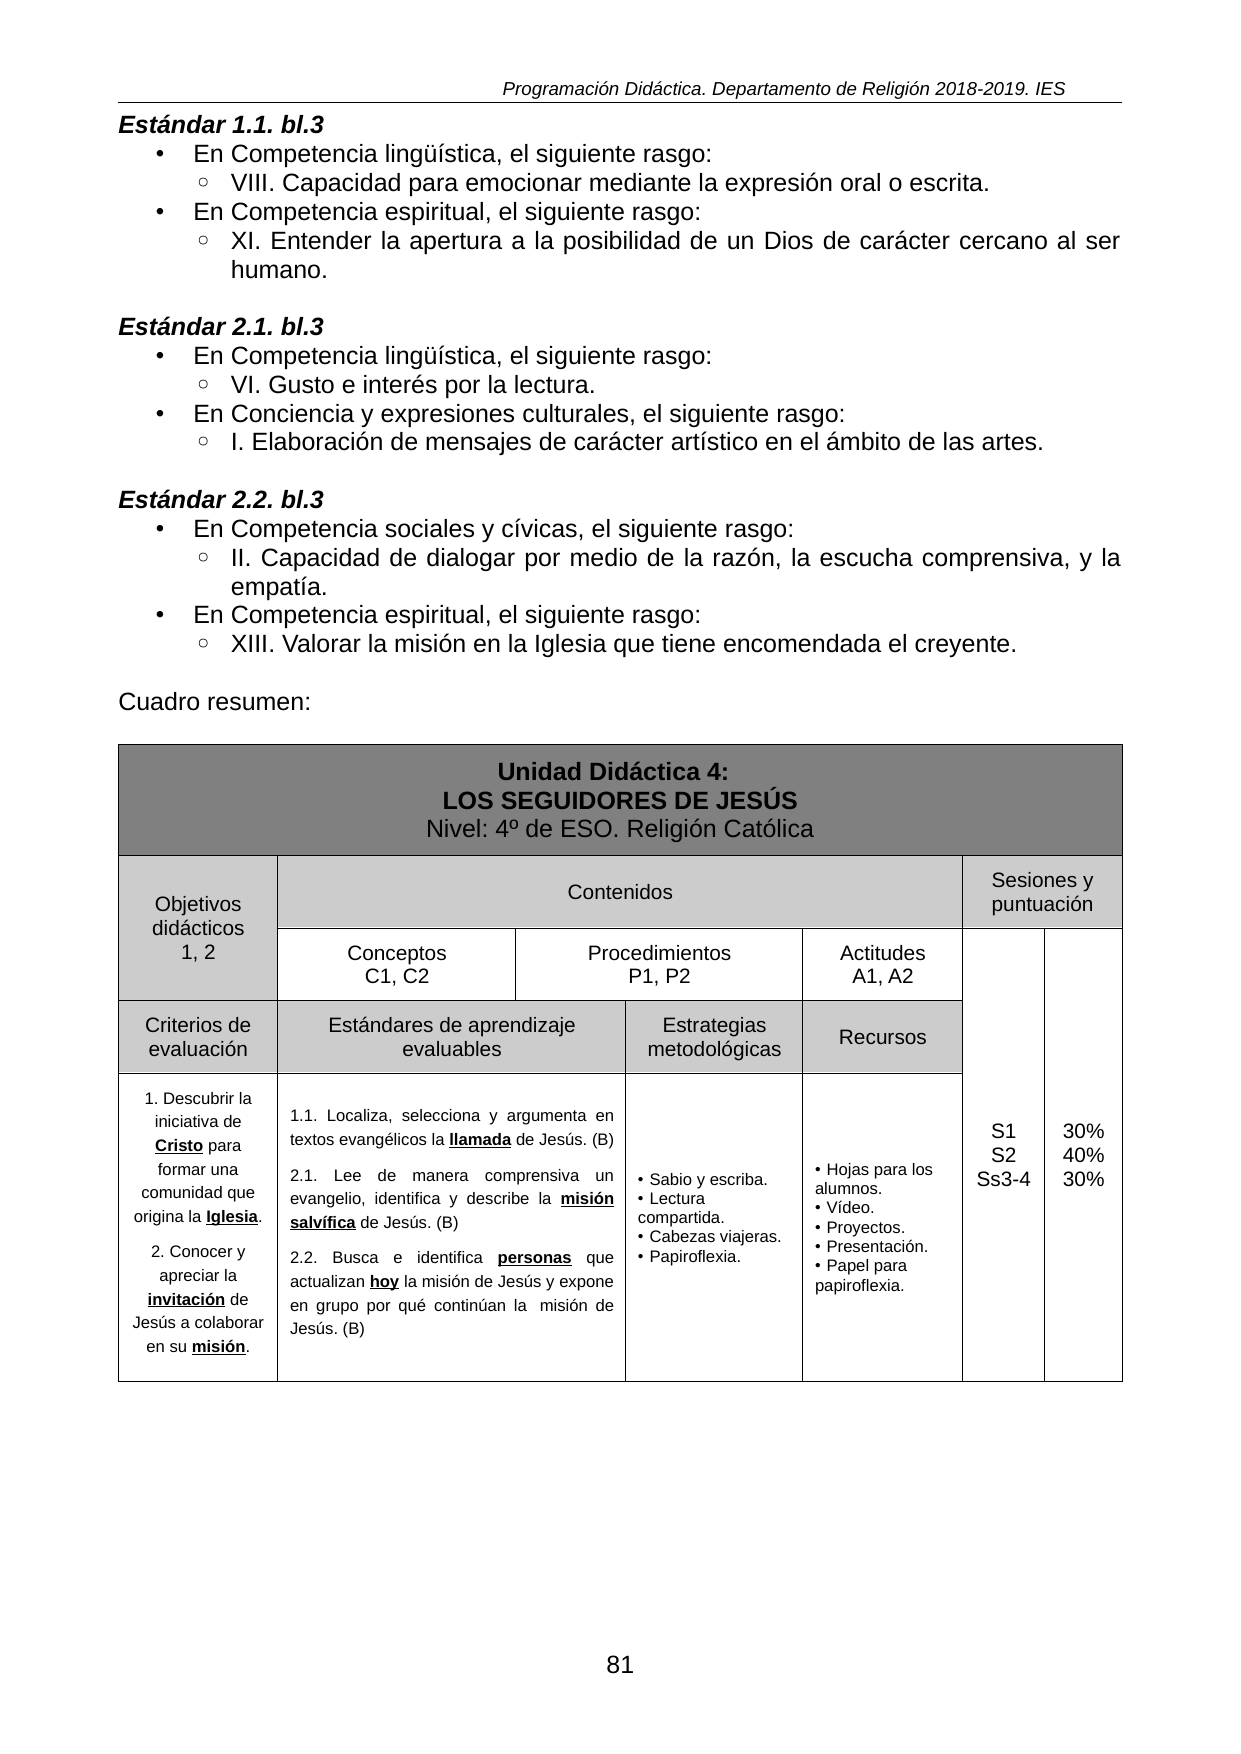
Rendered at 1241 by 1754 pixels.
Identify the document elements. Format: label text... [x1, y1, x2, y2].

table_cell 30% 40% 30% [1045, 929, 1122, 1381]
list VI. Gusto e interés por la lectura. [193, 370, 1122, 398]
table_cell Criterios de evaluación [119, 1001, 277, 1072]
table_cell 1.1. Localiza, selecciona y argumenta en textos evangélicos la llamada de Jesús. (B) 2.1. Lee de manera comprensiva un evangelio, identifica y describe la misión salvífica de Jesús. (B) 2.2. Busca e identifica personas que actualizan hoy la misión de Jesús y expone en grupo por qué continúan la misión de Jesús. (B) [278, 1074, 625, 1381]
text Estándar 1.1. bl.3 [118, 110, 1122, 139]
list VIII. Capacidad para emocionar mediante la expresión oral o escrita. [193, 168, 1122, 197]
list En Competencia sociales y cívicas, el siguiente rasgo: [156, 514, 1122, 543]
table_cell Actitudes A1, A2 [803, 929, 962, 1000]
list En Conciencia y expresiones culturales, el siguiente rasgo: [156, 398, 1122, 427]
table_cell Estrategias metodológicas [626, 1001, 802, 1072]
table_cell Procedimientos P1, P2 [516, 929, 802, 1000]
text Cuadro resumen: [118, 687, 1122, 715]
list En Competencia espiritual, el siguiente rasgo: [156, 600, 1122, 629]
table_cell Conceptos C1, C2 [278, 929, 515, 1000]
table_cell Contenidos [278, 856, 962, 927]
list XI. Entender la apertura a la posibilidad de un Dios de carácter cercano al ser humano. [193, 226, 1122, 283]
table_cell 1. Descubrir la iniciativa de Cristo para formar una comunidad que origina la Iglesia. 2. Conocer y apreciar la invitación de Jesús a colaborar en su misión. [119, 1074, 277, 1381]
list II. Capacidad de dialogar por medio de la razón, la escucha comprensiva, y la empatía. [193, 543, 1122, 600]
table_cell Estándares de aprendizaje evaluables [278, 1001, 625, 1072]
table_header Unidad Didáctica 4: LOS SEGUIDORES DE JESÚS Nivel: 4º de ESO. Religión Católica [119, 745, 1122, 855]
table_cell Hojas para los alumnos. Vídeo. Proyectos. Presentación. Papel para papiroflexia. [803, 1074, 962, 1381]
list En Competencia lingüística, el siguiente rasgo: [156, 139, 1122, 168]
table_cell Objetivos didácticos 1, 2 [119, 856, 277, 1000]
list XIII. Valorar la misión en la Iglesia que tiene encomendada el creyente. [193, 629, 1122, 658]
text Estándar 2.1. bl.3 [118, 312, 1122, 341]
list En Competencia lingüística, el siguiente rasgo: [156, 341, 1122, 370]
table_cell Sesiones y puntuación [963, 856, 1122, 927]
table_cell Sabio y escriba. Lectura compartida. Cabezas viajeras. Papiroflexia. [626, 1074, 802, 1381]
list I. Elaboración de mensajes de carácter artístico en el ámbito de las artes. [193, 427, 1122, 456]
table_cell S1 S2 Ss3-4 [963, 929, 1044, 1381]
text Estándar 2.2. bl.3 [118, 485, 1122, 514]
list En Competencia espiritual, el siguiente rasgo: [156, 197, 1122, 226]
table_cell Recursos [803, 1001, 962, 1072]
